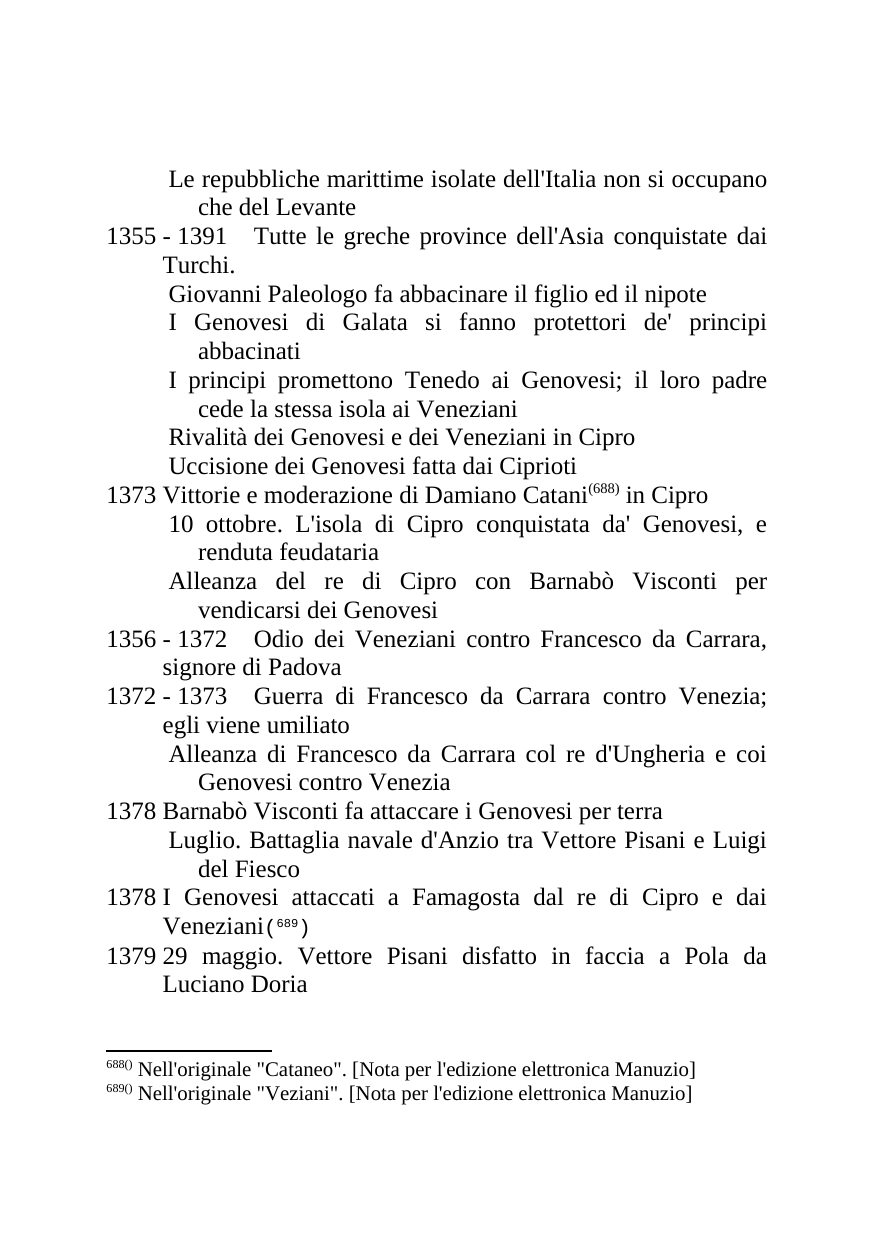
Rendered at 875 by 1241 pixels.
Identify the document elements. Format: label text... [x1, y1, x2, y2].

text Giovanni Paleologo fa abbacinare il figlio ed il nipote [168, 279, 768, 307]
text () Nell'originale "Cataneo". [Nota per l'edizione elettronica Manuzio] [106, 1057, 768, 1081]
text Luglio. Battaglia navale d'Anzio tra Vettore Pisani e Luigi del Fiesco [168, 825, 768, 882]
text 10 ottobre. L'isola di Cipro conquistata da' Genovesi, e renduta feudataria [168, 509, 768, 566]
text 1379 29 maggio. Vettore Pisani disfatto in faccia a Pola da Luciano Doria [106, 941, 768, 998]
text 1372 - 1373 Guerra di Francesco da Carrara contro Venezia; egli viene umiliato [106, 681, 768, 739]
text () Nell'originale "Veziani". [Nota per l'edizione elettronica Manuzio] [106, 1081, 768, 1105]
text 1355 - 1391 Tutte le greche province dell'Asia conquistate dai Turchi. [106, 221, 768, 279]
text Alleanza del re di Cipro con Barnabò Visconti per vendicarsi dei Genovesi [168, 566, 768, 624]
text 1373 Vittorie e moderazione di Damiano Catani() in Cipro [106, 480, 768, 509]
text I principi promettono Tenedo ai Genovesi; il loro padre cede la stessa isola ai Veneziani [168, 365, 768, 422]
text Le repubbliche marittime isolate dell'Italia non si occupano che del Levante [168, 164, 768, 221]
text Uccisione dei Genovesi fatta dai Ciprioti [168, 451, 768, 480]
text Alleanza di Francesco da Carrara col re d'Ungheria e coi Genovesi contro Venezia [168, 739, 768, 796]
text I Genovesi di Galata si fanno protettori de' principi abbacinati [168, 307, 768, 365]
text 1378 Barnabò Visconti fa attaccare i Genovesi per terra [106, 796, 768, 825]
text Rivalità dei Genovesi e dei Veneziani in Cipro [168, 422, 768, 451]
text 1378 I Genovesi attaccati a Famagosta dal re di Cipro e dai Veneziani() [106, 882, 768, 941]
text 1356 - 1372 Odio dei Veneziani contro Francesco da Carrara, signore di Padova [106, 624, 768, 681]
